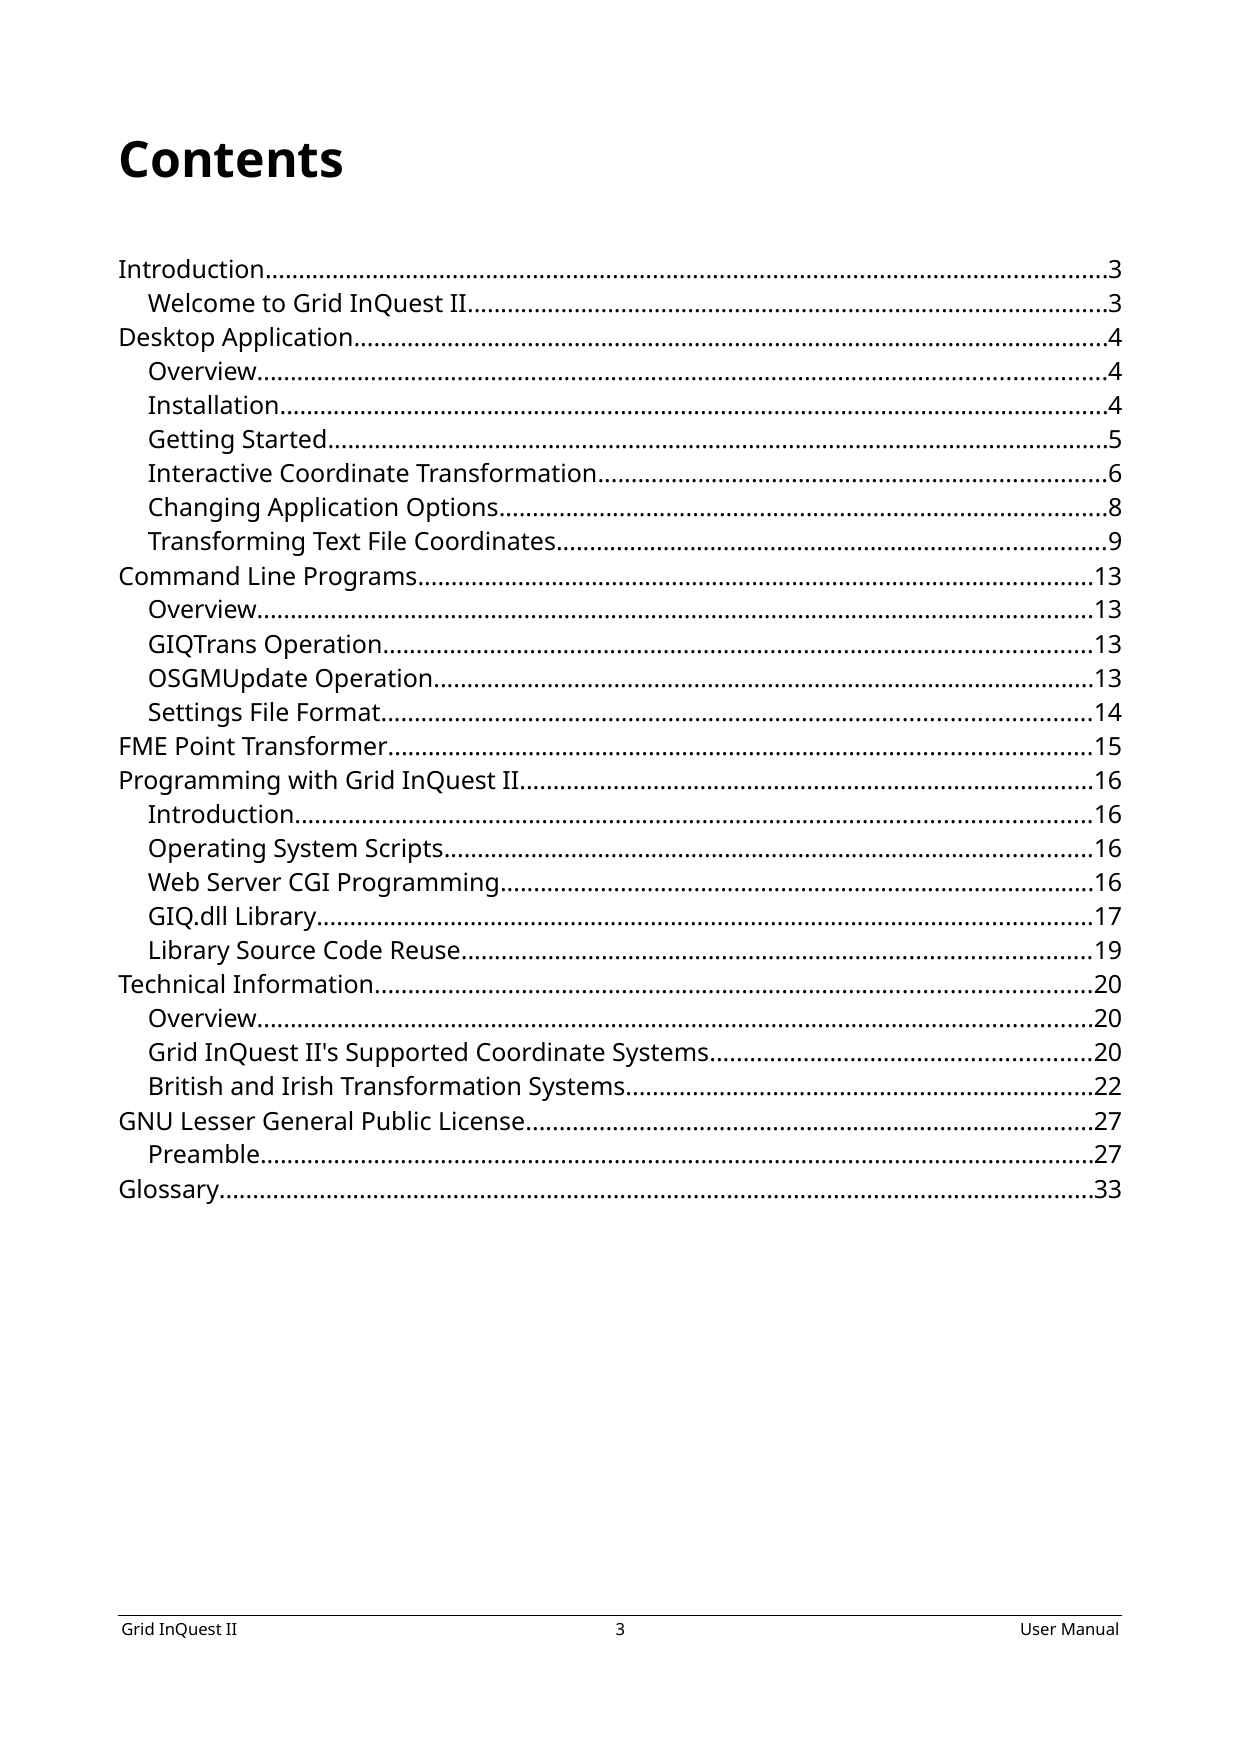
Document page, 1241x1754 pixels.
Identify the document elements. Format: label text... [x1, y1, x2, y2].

text Technical Information 20 [118, 967, 1122, 1001]
text GNU Lesser General Public License 27 [118, 1103, 1122, 1137]
text GIQ.dll Library 17 [148, 899, 1122, 933]
text British and Irish Transformation Systems 22 [148, 1069, 1122, 1103]
text Desktop Application 4 [118, 320, 1122, 354]
text Preamble 27 [148, 1137, 1122, 1171]
text Overview 20 [148, 1001, 1122, 1035]
text Web Server CGI Programming 16 [148, 865, 1122, 899]
text Overview 13 [148, 592, 1122, 626]
text Transforming Text File Coordinates 9 [148, 524, 1122, 558]
text Overview 4 [148, 354, 1122, 388]
text Introduction 16 [148, 797, 1122, 831]
text Introduction 3 [118, 252, 1122, 286]
text Getting Started 5 [148, 422, 1122, 456]
text Programming with Grid InQuest II 16 [118, 762, 1122, 797]
text OSGMUpdate Operation 13 [148, 660, 1122, 694]
text Command Line Programs 13 [118, 558, 1122, 592]
text FME Point Transformer 15 [118, 728, 1122, 762]
text Installation 4 [148, 388, 1122, 422]
text Grid InQuest II's Supported Coordinate Systems 20 [148, 1035, 1122, 1069]
text Welcome to Grid InQuest II 3 [148, 286, 1122, 320]
text Operating System Scripts 16 [148, 831, 1122, 865]
text Glossary 33 [118, 1171, 1122, 1205]
text Settings File Format 14 [148, 694, 1122, 728]
text Library Source Code Reuse 19 [148, 933, 1122, 967]
text GIQTrans Operation 13 [148, 626, 1122, 660]
subtitle Contents [118, 124, 1122, 192]
text Changing Application Options 8 [148, 490, 1122, 524]
text Interactive Coordinate Transformation 6 [148, 456, 1122, 490]
